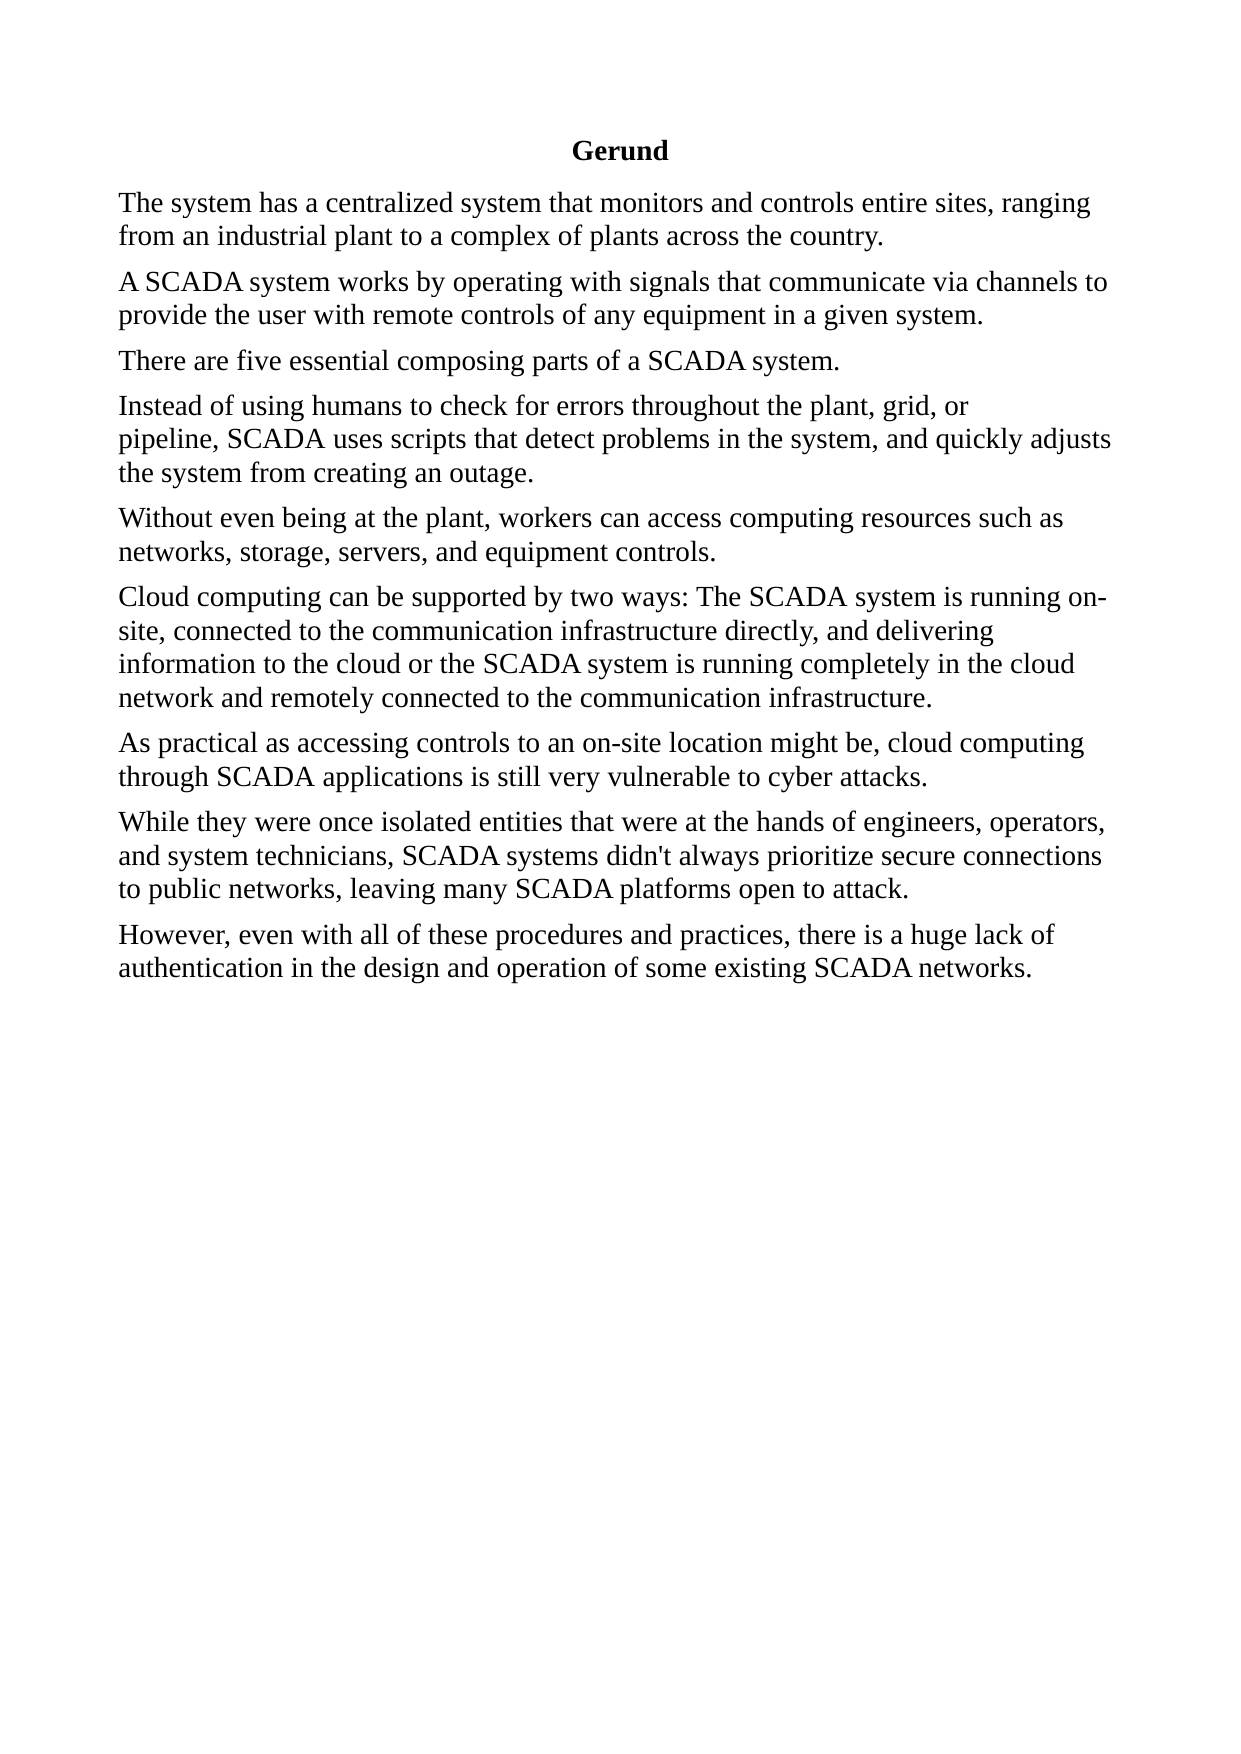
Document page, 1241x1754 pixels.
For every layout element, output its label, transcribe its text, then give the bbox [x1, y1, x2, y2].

text While they were once isolated entities that were at the hands of engineers, operators, and system technicians, SCADA systems didn't always prioritize secure connections to public networks, leaving many SCADA platforms open to attack. [118, 804, 1122, 905]
text Without even being at the plant, workers can access computing resources such as networks, storage, servers, and equipment controls. [118, 501, 1122, 568]
text The system has a centralized system that monitors and controls entire sites, ranging from an industrial plant to a complex of plants across the country. [118, 185, 1122, 252]
text Instead of using humans to check for errors throughout the plant, grid, or pipeline, SCADA uses scripts that detect problems in the system, and quickly adjusts the system from creating an outage. [118, 388, 1122, 489]
text There are five essential composing parts of a SCADA system. [118, 343, 1122, 376]
text Cloud computing can be supported by two ways: The SCADA system is running on-site, connected to the communication infrastructure directly, and delivering information to the cloud or the SCADA system is running completely in the cloud network and remotely connected to the communication infrastructure. [118, 579, 1122, 714]
text As practical as accessing controls to an on-site location might be, cloud computing through SCADA applications is still very vulnerable to cyber attacks. [118, 726, 1122, 793]
text However, even with all of these procedures and practices, there is a huge lack of authentication in the design and operation of some existing SCADA networks. [118, 917, 1122, 984]
text A SCADA system works by operating with signals that communicate via channels to provide the user with remote controls of any equipment in a given system. [118, 264, 1122, 331]
subtitle Gerund [118, 133, 1122, 166]
